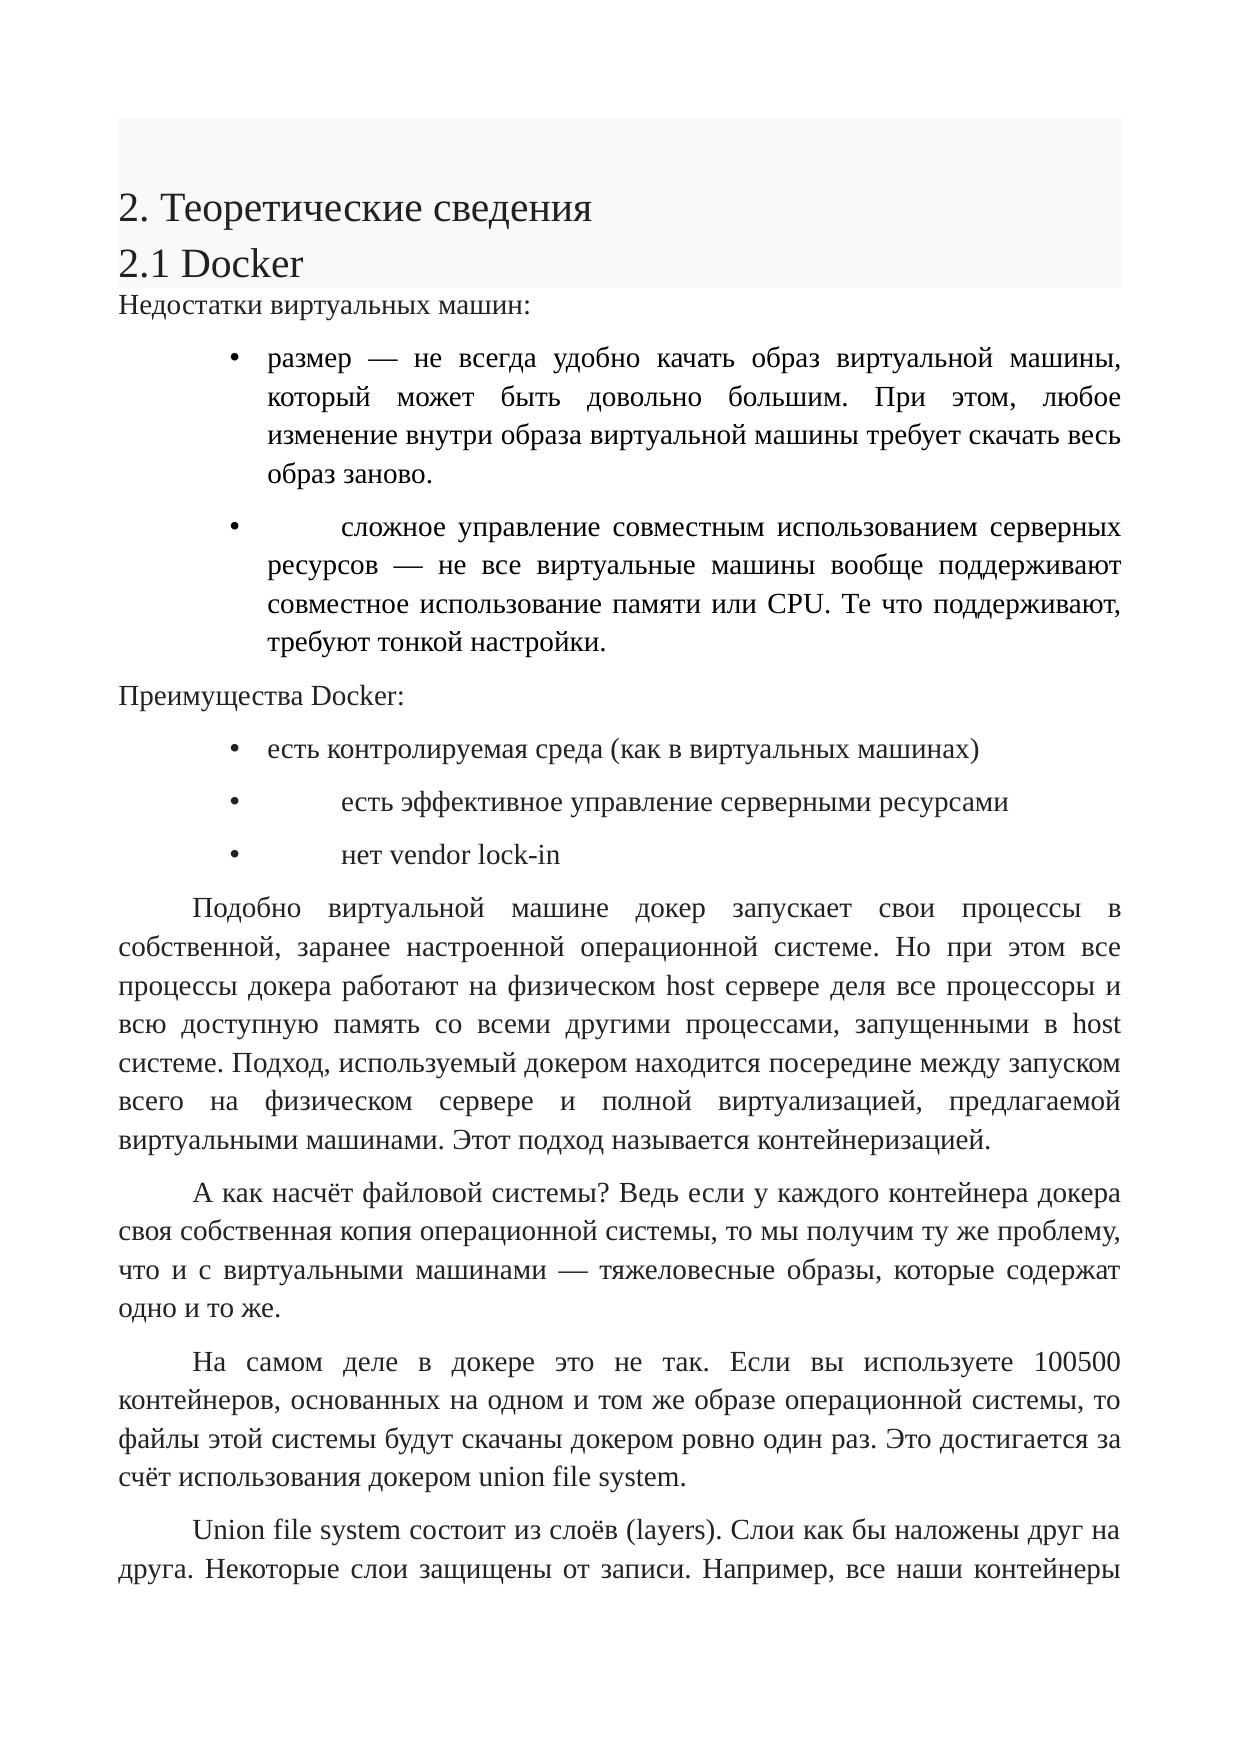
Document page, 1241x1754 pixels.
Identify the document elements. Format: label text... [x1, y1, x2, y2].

list нет vendor lock-in [229, 837, 1122, 871]
text Недостатки виртуальных машин: [118, 287, 1122, 320]
text 2. Теоретические сведения [118, 174, 1122, 231]
text Union file system состоит из слоёв (layers). Слои как бы наложены друг на друга. Некоторые слои защищены от записи. Например, все наши контейнеры [118, 1512, 1122, 1584]
text Преимущества Docker: [118, 678, 1122, 711]
text А как насчёт файловой системы? Ведь если у каждого контейнера докера своя собственная копия операционной системы, то мы получим ту же проблему, что и с виртуальными машинами — тяжеловесные образы, которые содержат одно и то же. [118, 1175, 1122, 1324]
text Подобно виртуальной машине докер запускает свои процессы в собственной, заранее настроенной операционной системе. Но при этом все процессы докера работают на физическом host сервере деля все процессоры и всю доступную память со всеми другими процессами, запущенными в host системе. Подход, используемый докером находится посередине между запуском всего на физическом сервере и полной виртуализацией, предлагаемой виртуальными машинами. Этот подход называется контейнеризацией. [118, 891, 1122, 1155]
list есть контролируемая среда (как в виртуальных машинах) [229, 731, 1122, 764]
text 2.1 Docker [118, 231, 1122, 287]
text На самом деле в докере это не так. Если вы используете 100500 контейнеров, основанных на одном и том же образе операционной системы, то файлы этой системы будут скачаны докером ровно один раз. Это достигается за счёт использования докером union file system. [118, 1344, 1122, 1493]
list размер — не всегда удобно качать образ виртуальной машины, который может быть довольно большим. При этом, любое изменение внутри образа виртуальной машины требует скачать весь образ заново. [229, 340, 1122, 489]
list есть эффективное управление серверными ресурсами [229, 784, 1122, 818]
list сложное управление совместным использованием серверных ресурсов — не все виртуальные машины вообще поддерживают совместное использование памяти или CPU. Те что поддерживают, требуют тонкой настройки. [229, 509, 1122, 658]
